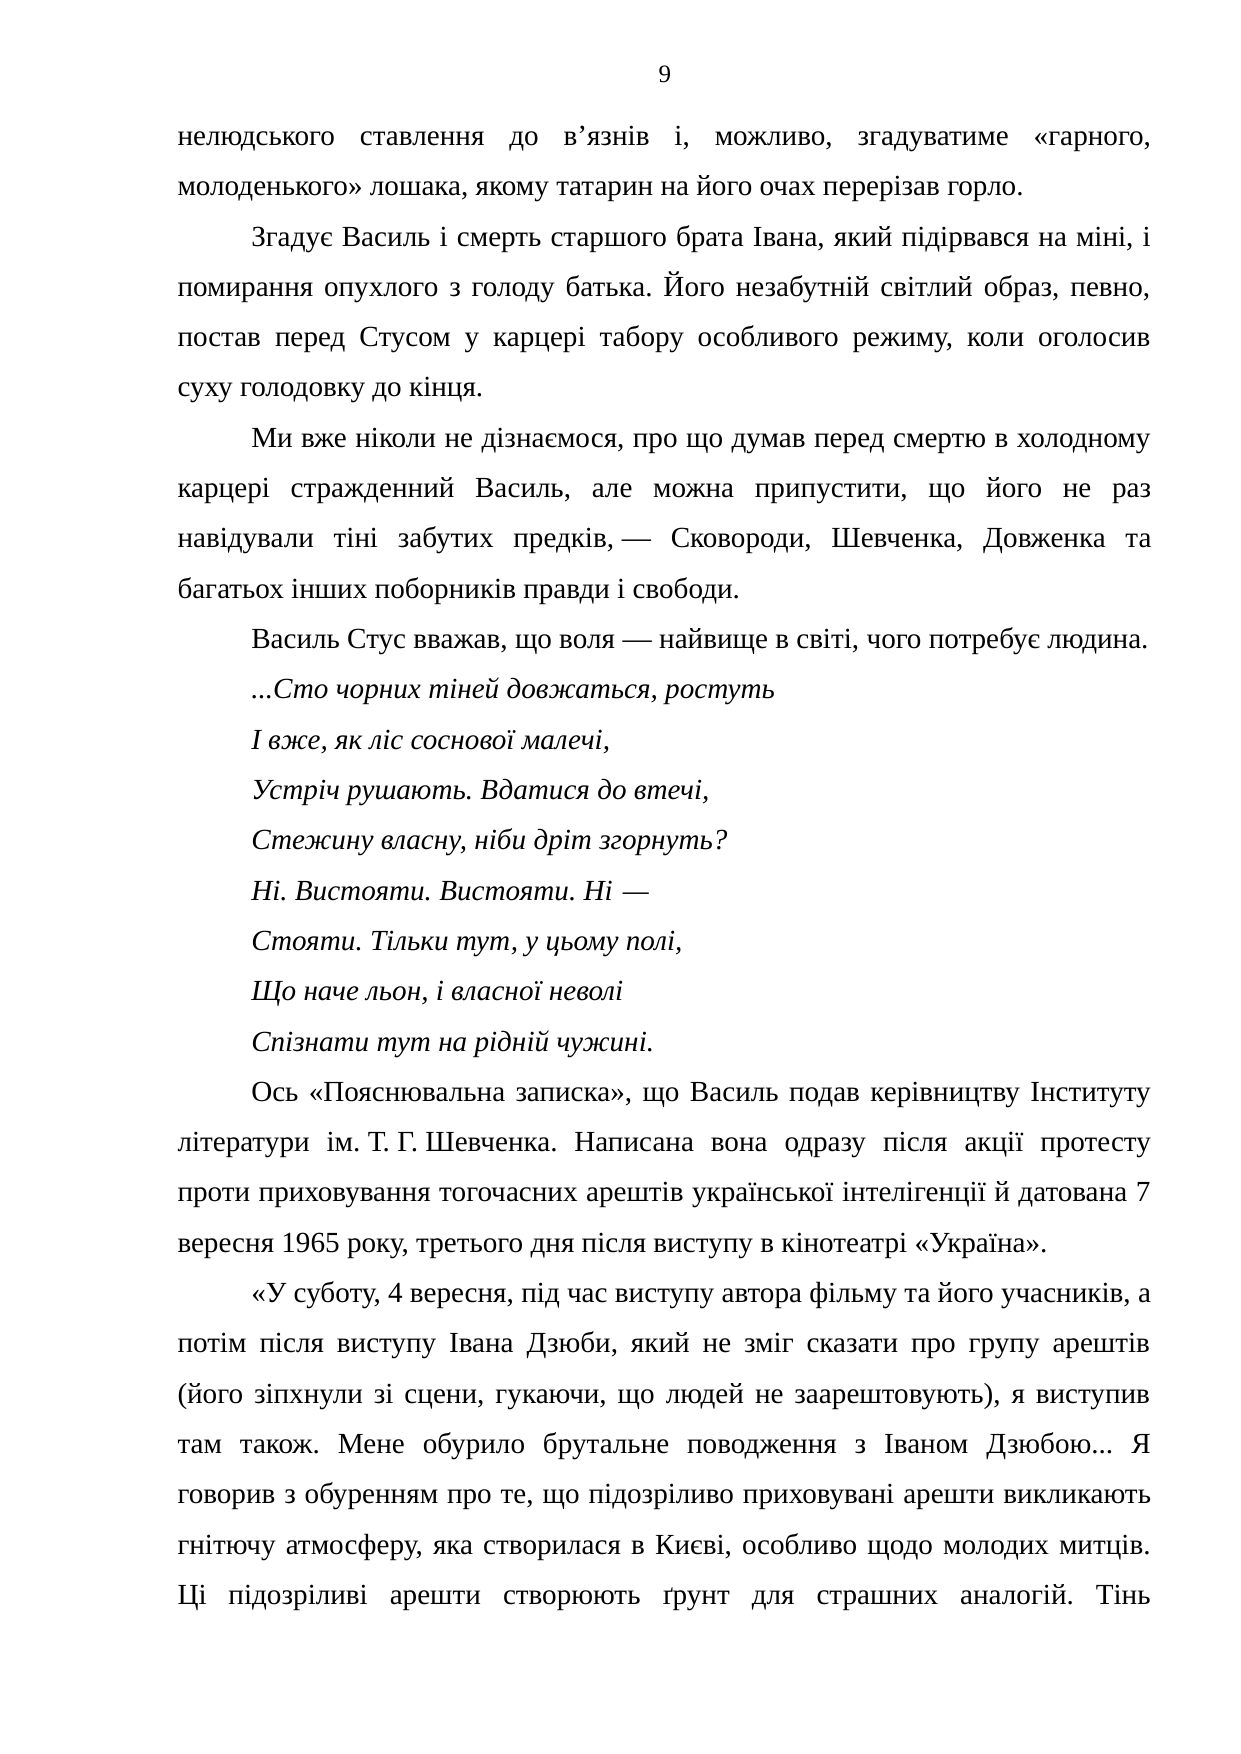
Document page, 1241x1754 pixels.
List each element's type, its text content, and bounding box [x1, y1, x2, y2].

text Спізнати тут на рідній чужині. [177, 1024, 1152, 1057]
text Ось «Пояснювальна записка», що Василь подав керівництву Інституту літератури ім. Т. Г. Шевченка. Написана вона одразу після акції протесту проти приховування тогочасних арештів української інтелігенції й датована 7 вересня 1965 року, третього дня після виступу в кінотеатрі «Україна». [177, 1074, 1152, 1258]
text Устріч рушають. Вдатися до втечі, [177, 772, 1152, 806]
text І вже, як ліс соснової малечі, [177, 722, 1152, 755]
text Що наче льон, і власної неволі [177, 973, 1152, 1007]
text Ні. Вистояти. Вистояти. Ні — [177, 873, 1152, 906]
text Стежину власну, ніби дріт згорнуть? [177, 822, 1152, 856]
text ...Сто чорних тіней довжаться, ростуть [177, 671, 1152, 705]
text Ми вже ніколи не дізнаємося, про що думав перед смертю в холодному карцері стражденний Василь, але можна припустити, що його не раз навідували тіні забутих предків, — Сковороди, Шевченка, Довженка та багатьох інших поборників правди і свободи. [177, 420, 1152, 604]
text Стояти. Тільки тут, у цьому полі, [177, 923, 1152, 957]
text Василь Стус вважав, що воля — найвище в світі, чого потребує людина. [177, 621, 1152, 655]
text «У суботу, 4 вересня, під час виступу автора фільму та його учасників, а потім після виступу Івана Дзюби, який не зміг сказати про групу арештів (його зіпхнули зі сцени, гукаючи, що людей не заарештовують), я виступив там також. Мене обурило брутальне поводження з Іваном Дзюбою... Я говорив з обуренням про те, що підозріливо приховувані арешти викликають гнітючу атмосферу, яка створилася в Києві, особливо щодо молодих митців. Ці підозріливі арешти створюють ґрунт для страшних аналогій. Тінь [177, 1275, 1152, 1611]
text Згадує Василь і смерть старшого брата Івана, який підірвався на міні, і помирання опухлого з голоду батька. Його незабутній світлий образ, певно, постав перед Стусом у карцері табору особливого режиму, коли оголосив суху голодовку до кінця. [177, 219, 1152, 403]
text нелюдського ставлення до в’язнів і, можливо, згадуватиме «гарного, молоденького» лошака, якому татарин на його очах перерізав горло. [177, 118, 1152, 202]
